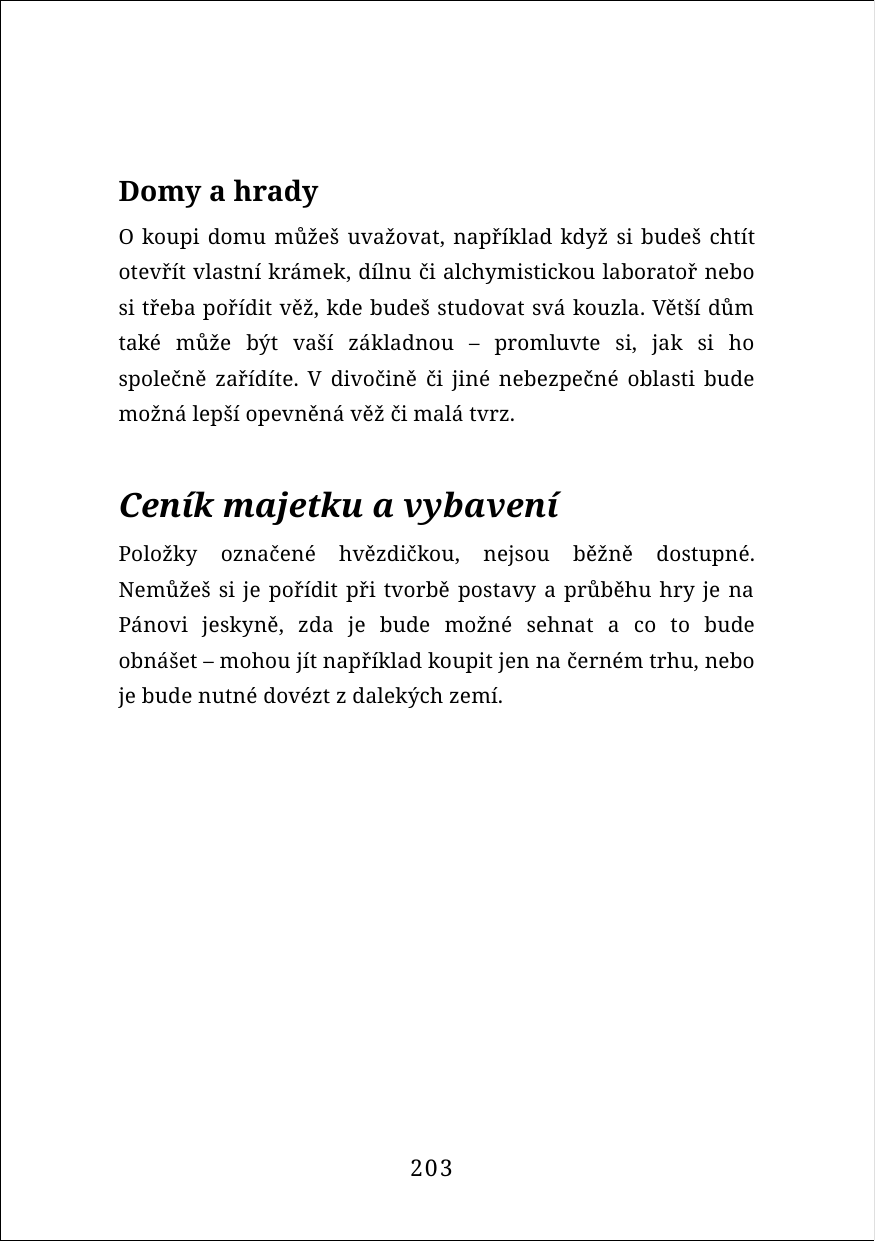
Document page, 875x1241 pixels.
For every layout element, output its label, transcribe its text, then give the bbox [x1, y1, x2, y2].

subtitle Ceník majetku a vybavení [118, 482, 756, 528]
text Položky označené hvězdičkou, nejsou běžně dostupné. Nemůžeš si je pořídit při tvorbě postavy a průběhu hry je na Pánovi jeskyně, zda je bude možné sehnat a co to bude obnášet – mohou jít například koupit jen na černém trhu, nebo je bude nutné dovézt z dalekých zemí. [118, 539, 756, 710]
subtitle Domy a hrady [118, 172, 756, 210]
text O koupi domu můžeš uvažovat, například když si budeš chtít otevřít vlastní krámek, dílnu či alchymistickou laboratoř nebo si třeba pořídit věž, kde budeš studovat svá kouzla. Větší dům také může být vaší základnou – promluvte si, jak si ho společně zařídíte. V divočině či jiné nebezpečné oblasti bude možná lepší opevněná věž či malá tvrz. [118, 222, 756, 428]
